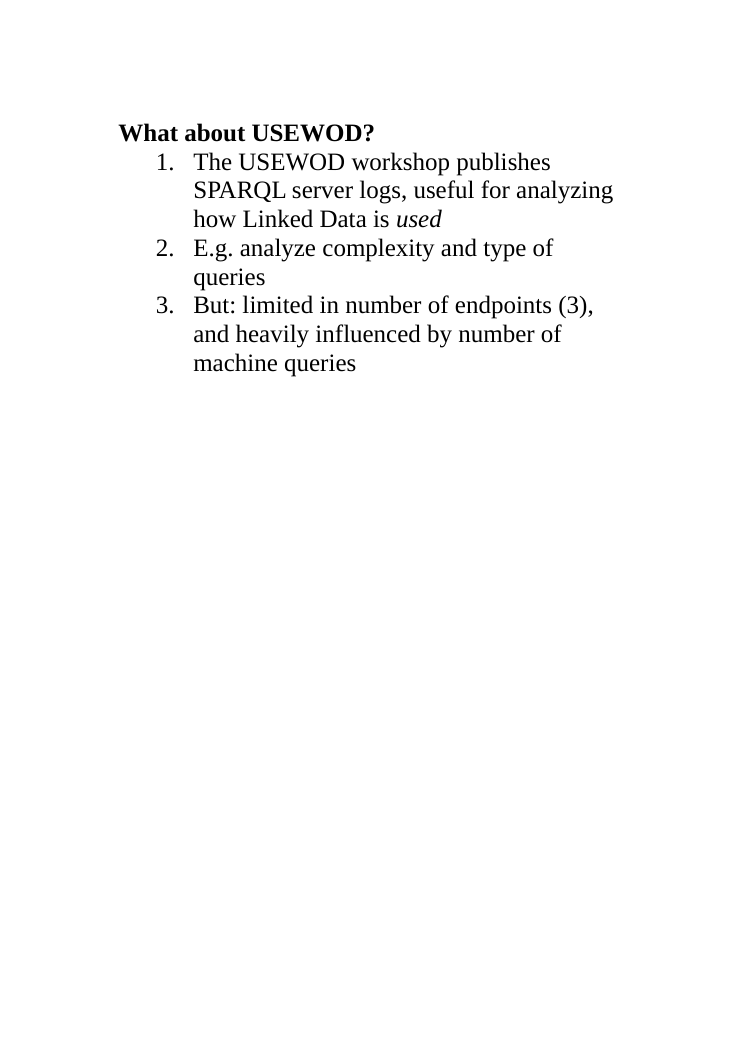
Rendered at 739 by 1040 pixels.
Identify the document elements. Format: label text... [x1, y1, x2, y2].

list The USEWOD workshop publishes SPARQL server logs, useful for analyzing how Linked Data is used [156, 147, 620, 233]
text What about USEWOD? [118, 118, 620, 147]
list E.g. analyze complexity and type of queries [156, 233, 620, 291]
list But: limited in number of endpoints (3), and heavily influenced by number of machine queries [156, 291, 620, 377]
